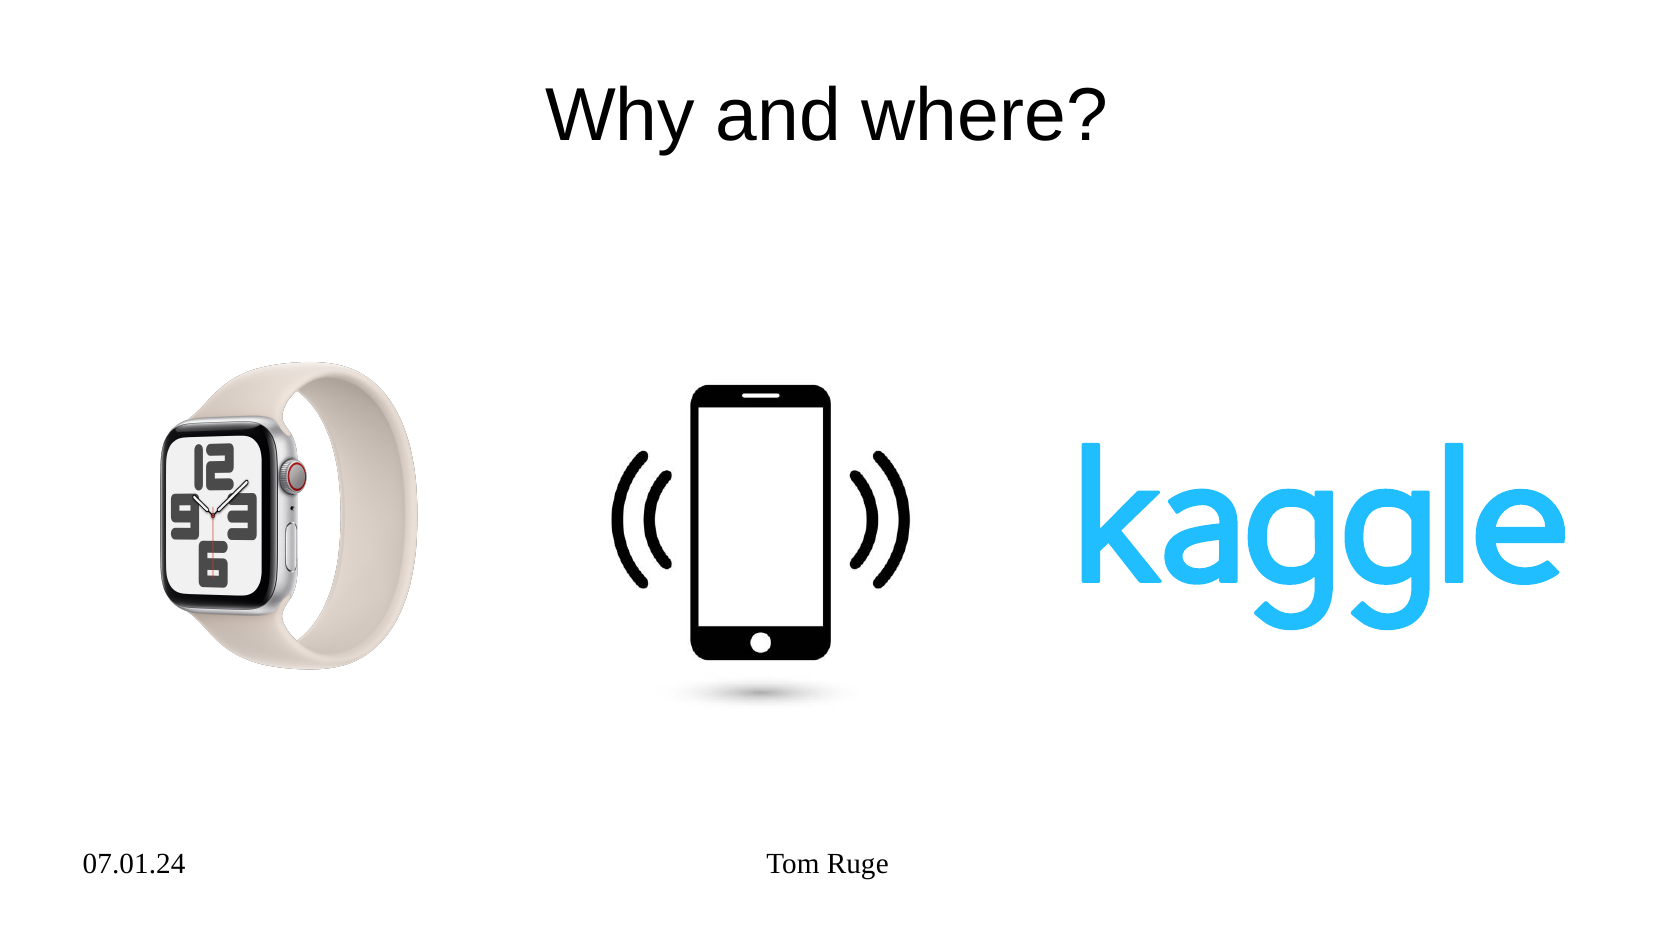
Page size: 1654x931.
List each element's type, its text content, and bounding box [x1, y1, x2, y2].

picture [1081, 442, 1565, 631]
picture [531, 295, 990, 754]
picture [118, 354, 443, 680]
title Why and where? [82, 37, 1571, 193]
